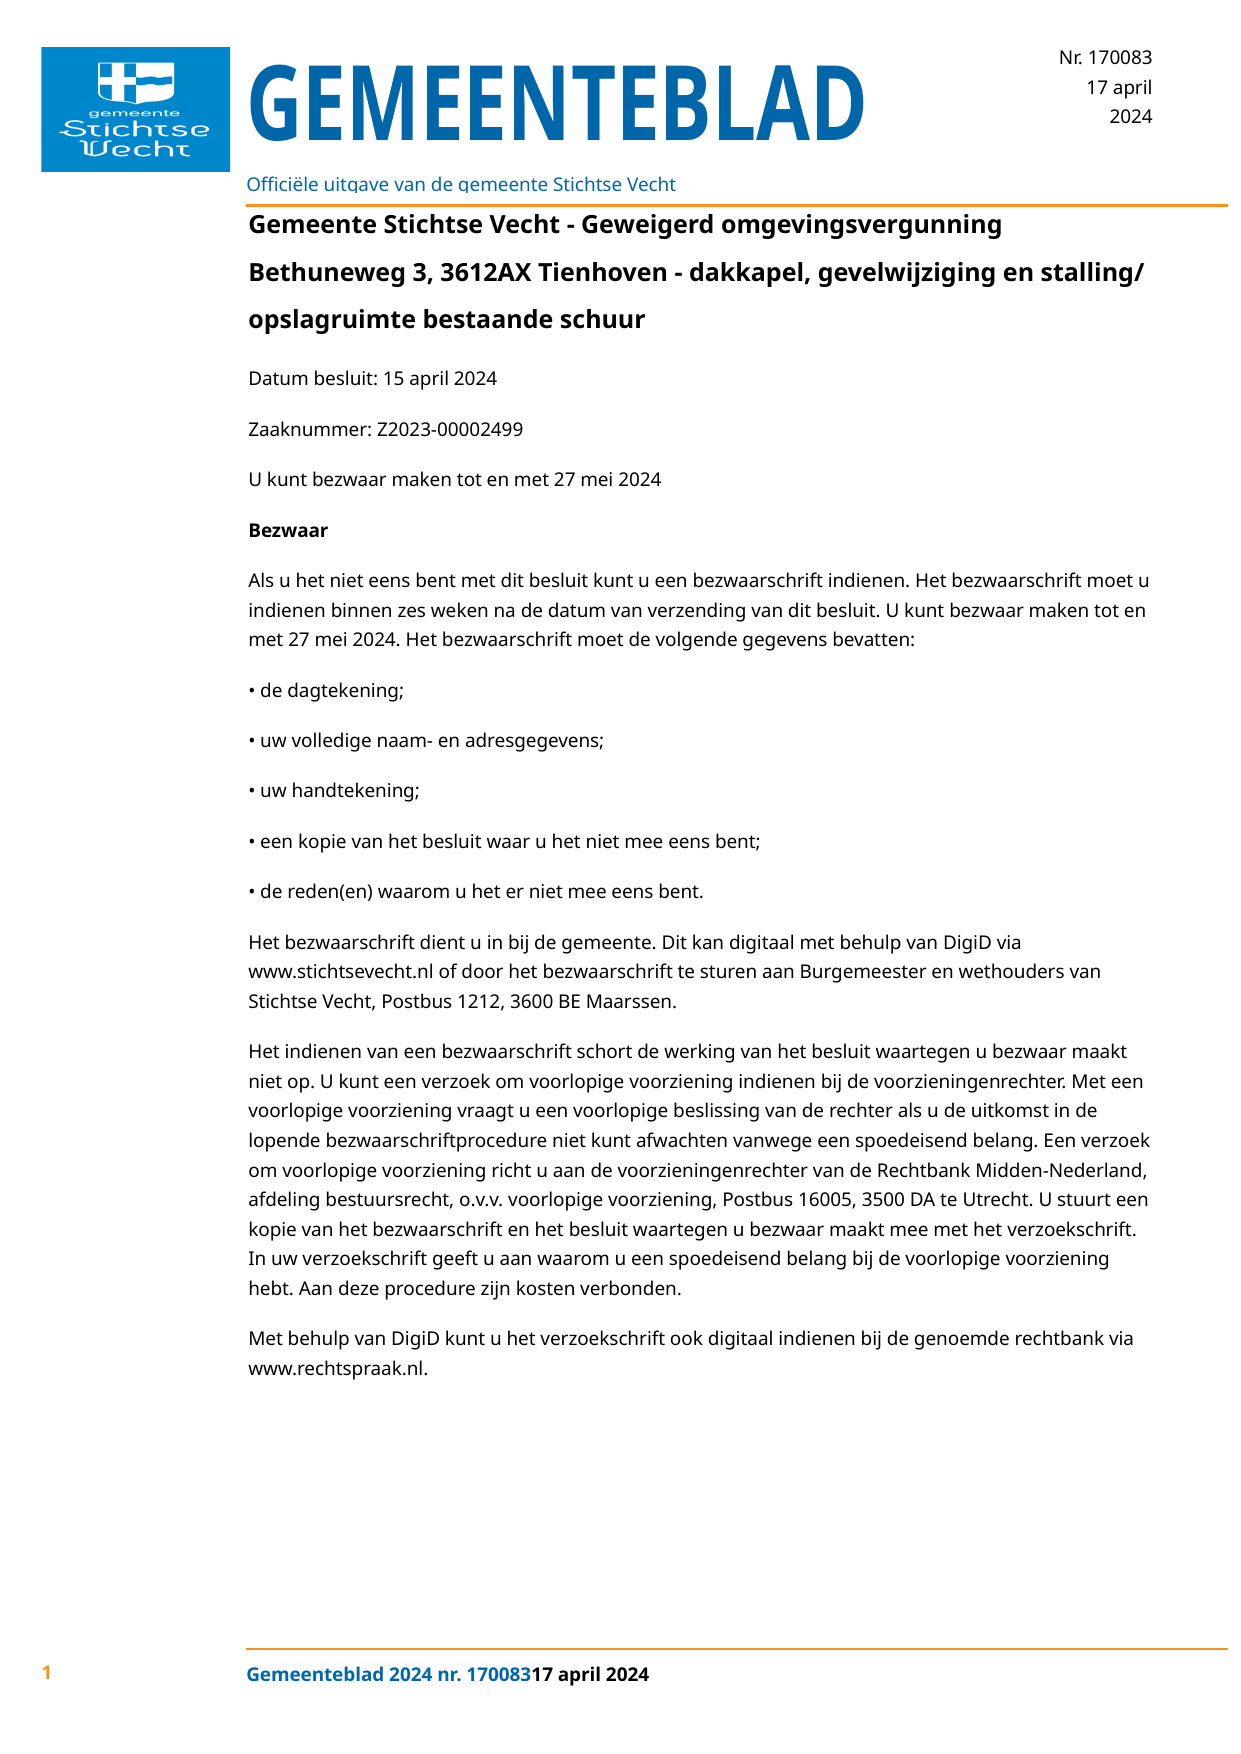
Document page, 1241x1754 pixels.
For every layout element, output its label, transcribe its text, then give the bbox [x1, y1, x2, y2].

text Datum besluit: 15 april 2024 [248, 366, 1152, 391]
text Bezwaar [248, 517, 1152, 542]
picture [99, 63, 135, 101]
picture [137, 63, 174, 103]
text Als u het niet eens bent met dit besluit kunt u een bezwaarschrift indienen. Het bezwaarschrift moet u indienen binnen zes weken na de datum van verzending van dit besluit. U kunt bezwaar maken tot en met 27 mei 2024. Het bezwaarschrift moet de volgende gegevens bevatten: [248, 567, 1152, 652]
text Zaaknummer: Z2023-00002499 [248, 416, 1152, 442]
text Het indienen van een bezwaarschrift schort de werking van het besluit waartegen u bezwaar maakt niet op. U kunt een verzoek om voorlopige voorziening indienen bij de voorzieningenrechter. Met een voorlopige voorziening vraagt u een voorlopige beslissing van de rechter als u de uitkomst in de lopende bezwaarschriftprocedure niet kunt afwachten vanwege een spoedeisend belang. Een verzoek om voorlopige voorziening richt u aan de voorzieningenrechter van de Rechtbank Midden-Nederland, afdeling bestuursrecht, o.v.v. voorlopige voorziening, Postbus 16005, 3500 DA te Utrecht. U stuurt een kopie van het bezwaarschrift en het besluit waartegen u bezwaar maakt mee met het verzoekschrift. In uw verzoekschrift geeft u aan waarom u een spoedeisend belang bij de voorlopige voorziening hebt. Aan deze procedure zijn kosten verbonden. [248, 1038, 1152, 1301]
text Gemeente Stichtse Vecht - Geweigerd omgevingsvergunning Bethuneweg 3, 3612AX Tienhoven - dakkapel, gevelwijziging en stalling/ opslagruimte bestaande schuur [248, 207, 1152, 336]
text • de dagtekening; [248, 677, 1152, 702]
text Het bezwaarschrift dient u in bij de gemeente. Dit kan digitaal met behulp van DigiD via www.stichtsevecht.nl of door het bezwaarschrift te sturen aan Burgemeester en wethouders van Stichtse Vecht, Postbus 1212, 3600 BE Maarssen. [248, 929, 1152, 1014]
text • een kopie van het besluit waar u het niet mee eens bent; [248, 828, 1152, 854]
text • uw handtekening; [248, 778, 1152, 803]
text • de reden(en) waarom u het er niet mee eens bent. [248, 878, 1152, 904]
text • uw volledige naam- en adresgegevens; [248, 727, 1152, 753]
text Met behulp van DigiD kunt u het verzoekschrift ook digitaal indienen bij de genoemde rechtbank via www.rechtspraak.nl. [248, 1326, 1152, 1381]
text U kunt bezwaar maken tot en met 27 mei 2024 [248, 466, 1152, 492]
